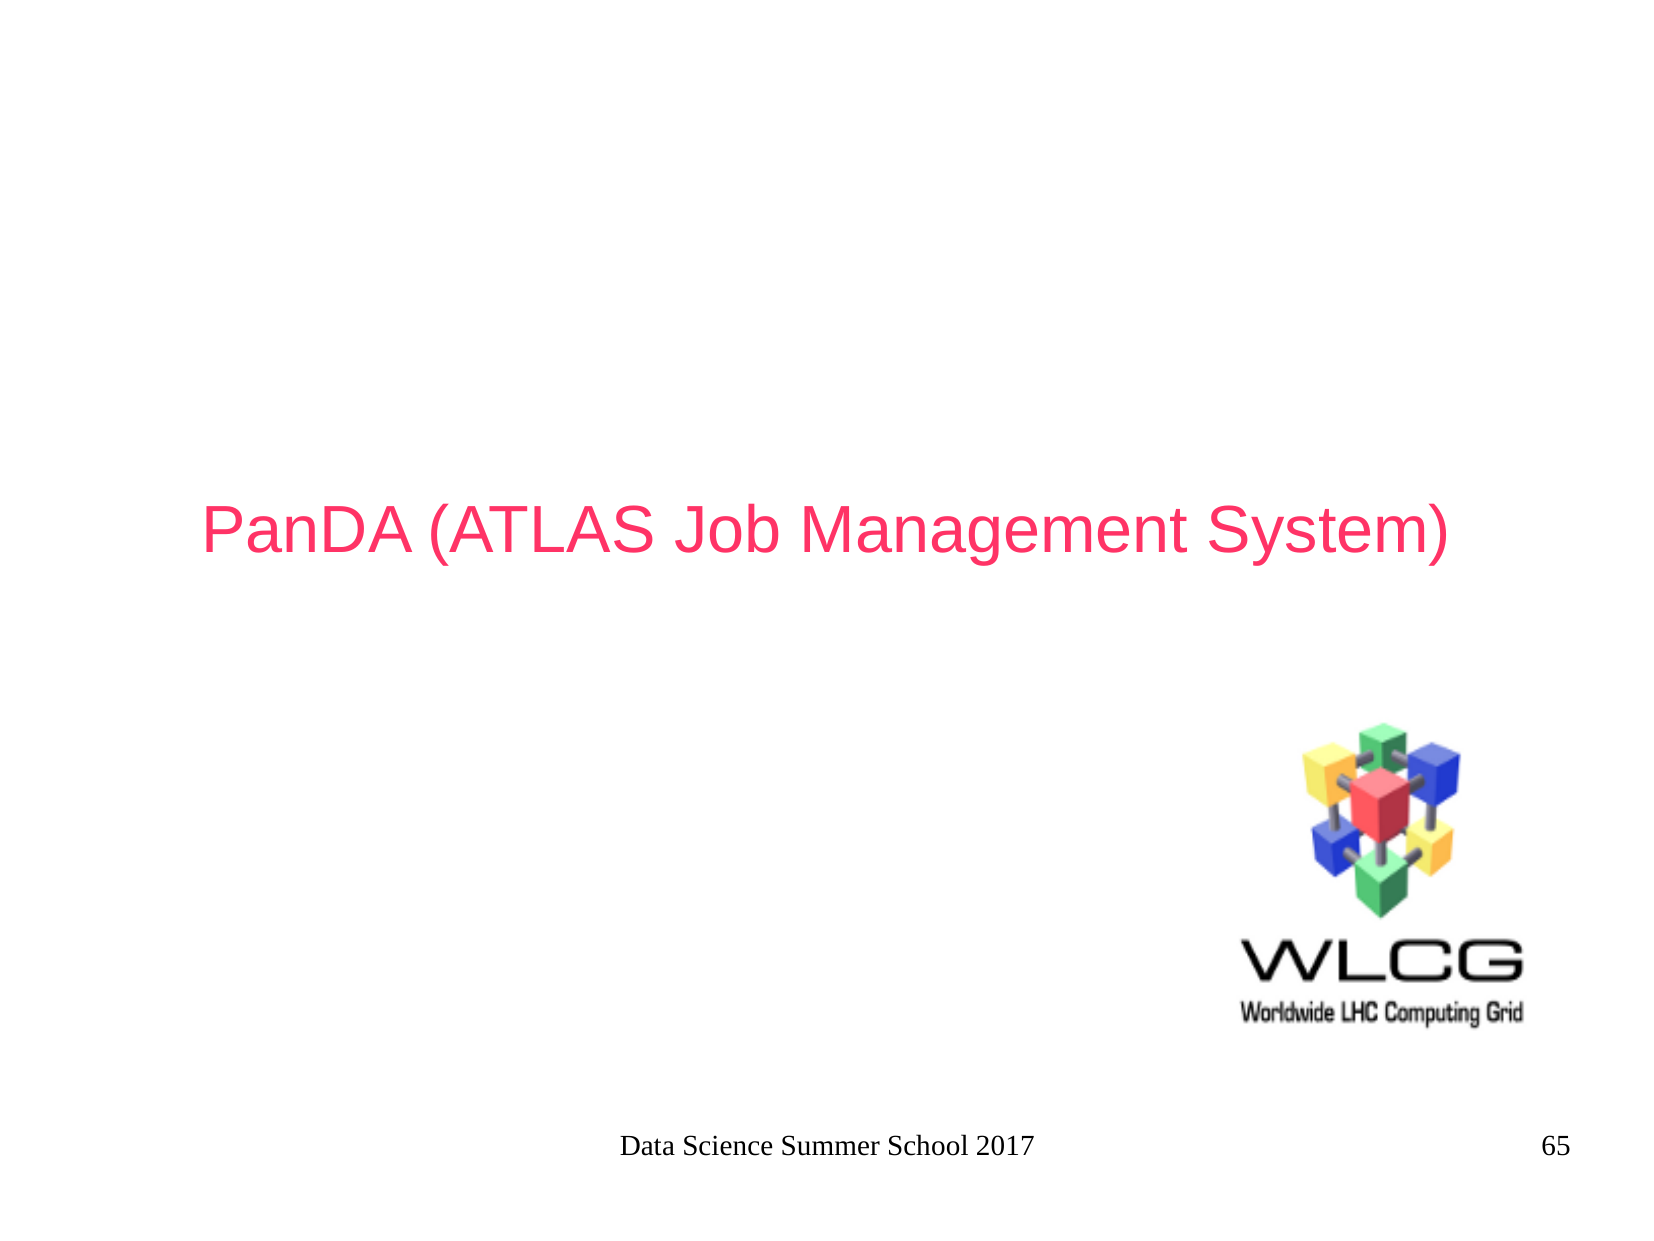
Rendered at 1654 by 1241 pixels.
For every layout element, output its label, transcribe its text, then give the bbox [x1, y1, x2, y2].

subtitle PanDA (ATLAS Job Management System) [82, 49, 1571, 1010]
picture [1177, 683, 1583, 1074]
